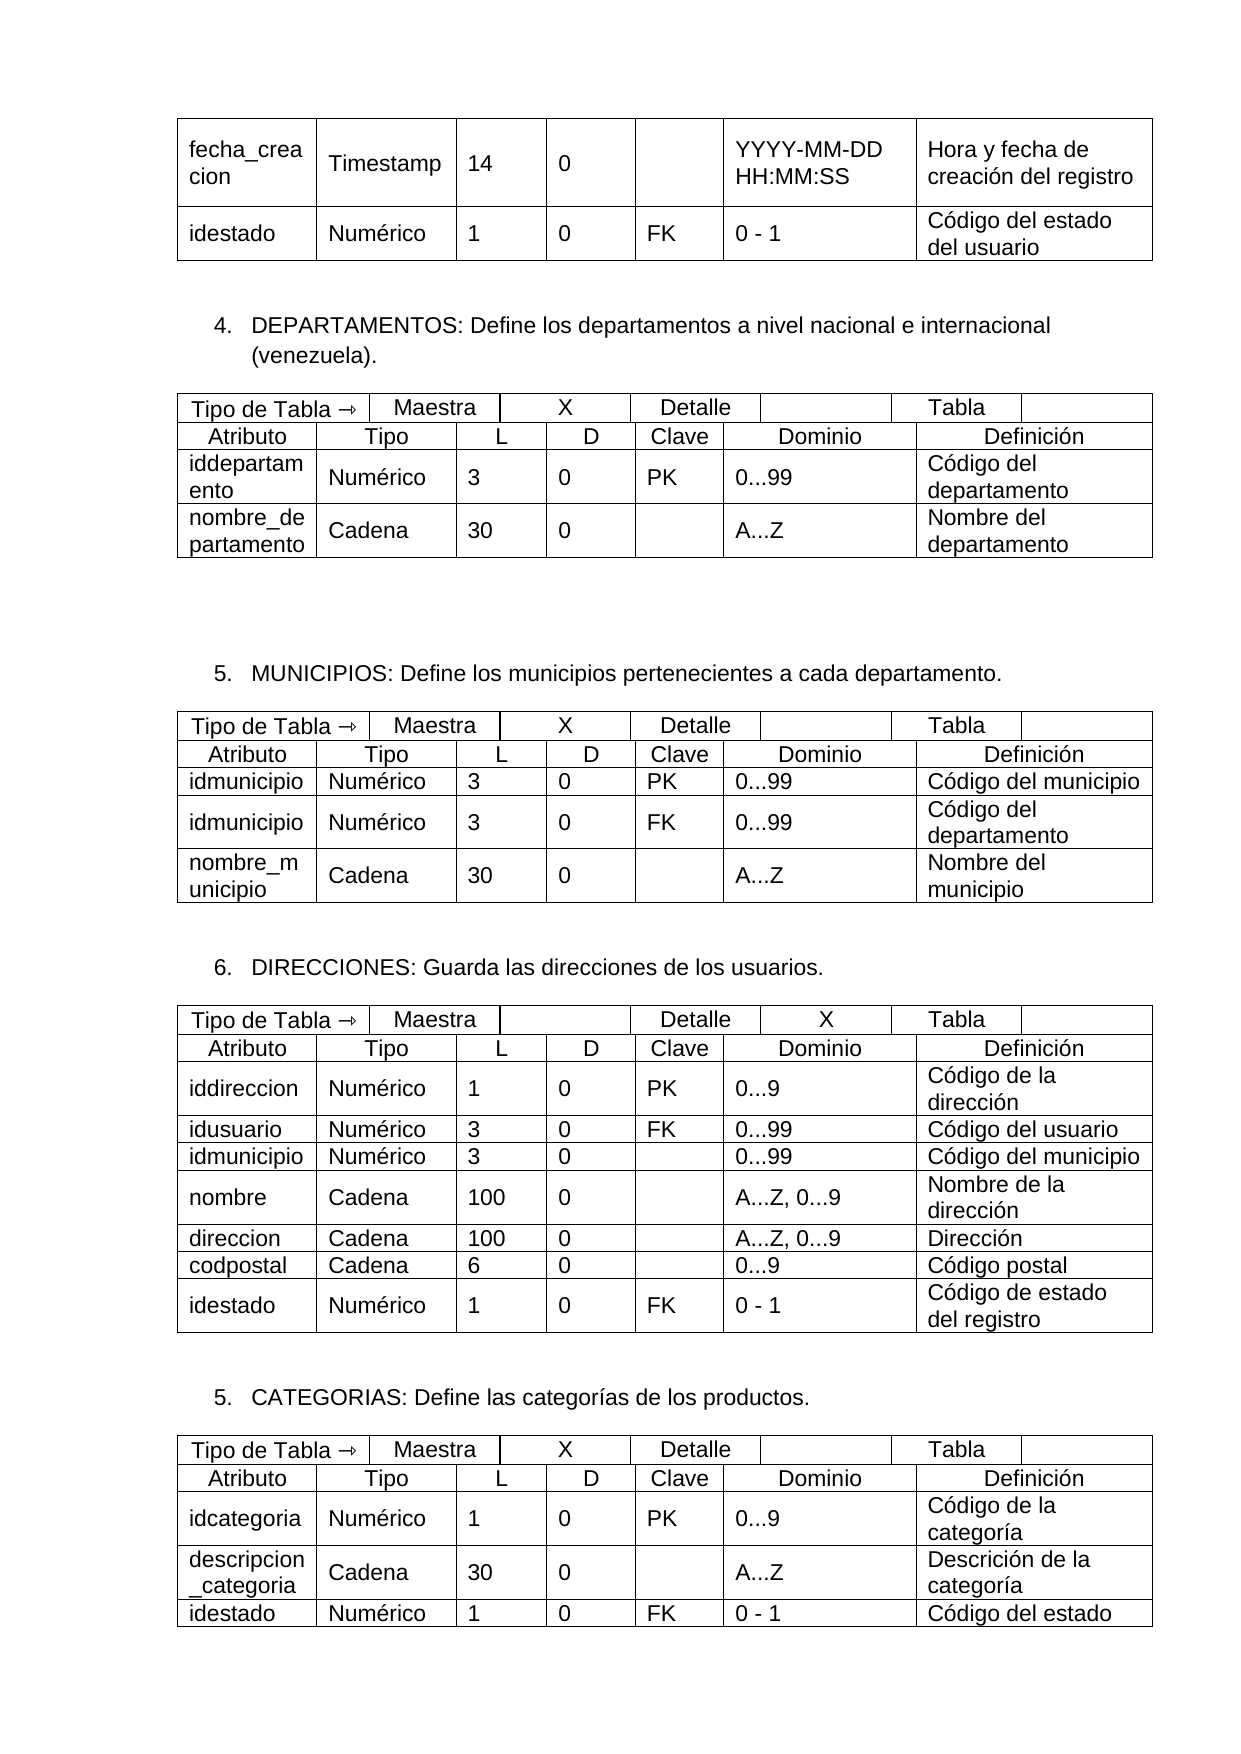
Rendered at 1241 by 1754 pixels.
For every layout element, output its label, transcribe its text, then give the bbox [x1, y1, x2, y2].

table_cell Atributo [178, 423, 316, 449]
table_header Tabla [892, 1436, 1021, 1464]
table_cell 0 [547, 1171, 635, 1223]
table_cell Cadena [317, 1546, 456, 1599]
table_cell 1 [457, 1279, 546, 1332]
table_cell A...Z [724, 1546, 916, 1599]
table_cell PK [636, 1062, 723, 1115]
table_cell 0 [547, 1252, 635, 1278]
table_cell [636, 119, 723, 206]
table_cell L [457, 1465, 546, 1491]
table_cell Código del departamento [917, 450, 1152, 503]
table_cell 30 [457, 849, 546, 902]
table_cell 0...9 [724, 1492, 916, 1545]
table_cell Clave [636, 1465, 723, 1491]
table_cell 0 [547, 1492, 635, 1545]
table_cell 0...9 [724, 1062, 916, 1115]
table_cell 14 [457, 119, 546, 206]
table_cell Atributo [178, 1465, 316, 1491]
table_cell D [547, 1465, 635, 1491]
table_cell idusuario [178, 1116, 316, 1142]
table_cell idmunicipio [178, 796, 316, 848]
table_cell YYYY-MM-DD HH:MM:SS [724, 119, 916, 206]
table_cell L [457, 1035, 546, 1061]
table_header X [501, 1436, 630, 1464]
table_header [501, 1006, 630, 1034]
table_cell FK [636, 796, 723, 848]
table_cell idestado [178, 207, 316, 260]
table_cell Nombre del departamento [917, 504, 1152, 557]
table_cell codpostal [178, 1252, 316, 1278]
table_cell [636, 1171, 723, 1223]
table_cell Código del departamento [917, 796, 1152, 848]
list CATEGORIAS: Define las categorías de los productos. [213, 1384, 1152, 1410]
table_cell Numérico [317, 450, 456, 503]
table_header [1022, 1006, 1152, 1034]
table_header Maestra [370, 1006, 499, 1034]
table_cell 0...99 [724, 1143, 916, 1170]
table_cell Hora y fecha de creación del registro [917, 119, 1152, 206]
table_header Maestra [370, 1436, 499, 1464]
table_cell 0 - 1 [724, 207, 916, 260]
table_cell iddireccion [178, 1062, 316, 1115]
table_cell 30 [457, 504, 546, 557]
table_cell 1 [457, 207, 546, 260]
table_cell 0 [547, 119, 635, 206]
table_cell 30 [457, 1546, 546, 1599]
table_cell Definición [917, 741, 1152, 767]
table_cell Dominio [724, 423, 916, 449]
table_cell Código de estado del registro [917, 1279, 1152, 1332]
table_cell Tipo [317, 1035, 456, 1061]
table_cell A...Z, 0...9 [724, 1225, 916, 1251]
table_cell Cadena [317, 1252, 456, 1278]
table_header Tipo de Tabla ⇾ [178, 1436, 369, 1464]
table_cell Código del municipio [917, 1143, 1152, 1170]
table_cell Dominio [724, 741, 916, 767]
table_cell [636, 1546, 723, 1599]
table_cell Numérico [317, 1492, 456, 1545]
table_header X [501, 394, 630, 422]
table_cell nombre [178, 1171, 316, 1223]
table_header Detalle [631, 1436, 760, 1464]
table_cell Cadena [317, 1225, 456, 1251]
table_cell 0 [547, 504, 635, 557]
table_cell 0 [547, 1143, 635, 1170]
table_header Detalle [631, 1006, 760, 1034]
list DIRECCIONES: Guarda las direcciones de los usuarios. [213, 954, 1152, 980]
table_header [1022, 394, 1152, 422]
table_cell 0 [547, 1225, 635, 1251]
table_cell Nombre de la dirección [917, 1171, 1152, 1223]
table_cell Numérico [317, 768, 456, 794]
table_cell 3 [457, 796, 546, 848]
table_cell 0...9 [724, 1252, 916, 1278]
table_cell 0 [547, 1062, 635, 1115]
table_cell Atributo [178, 741, 316, 767]
table_cell 6 [457, 1252, 546, 1278]
table_cell Dirección [917, 1225, 1152, 1251]
table_cell 0...99 [724, 450, 916, 503]
table_cell descripcion_categoria [178, 1546, 316, 1599]
table_header Detalle [631, 394, 760, 422]
table_cell Cadena [317, 504, 456, 557]
table_cell A...Z [724, 849, 916, 902]
table_cell FK [636, 1600, 723, 1626]
table_cell Código del municipio [917, 768, 1152, 794]
table_cell Definición [917, 1465, 1152, 1491]
table_cell Numérico [317, 796, 456, 848]
table_header [1022, 712, 1152, 740]
table_cell idmunicipio [178, 768, 316, 794]
table_header Tabla [892, 394, 1021, 422]
table_header [1022, 1436, 1152, 1464]
table_header Tipo de Tabla ⇾ [178, 1006, 369, 1034]
table_cell 1 [457, 1062, 546, 1115]
table_cell FK [636, 1116, 723, 1142]
table_cell 0 [547, 796, 635, 848]
table_cell Dominio [724, 1035, 916, 1061]
table_cell Timestamp [317, 119, 456, 206]
table_cell PK [636, 450, 723, 503]
table_cell Numérico [317, 1062, 456, 1115]
table_cell Numérico [317, 207, 456, 260]
table_cell direccion [178, 1225, 316, 1251]
table_cell idmunicipio [178, 1143, 316, 1170]
table_cell iddepartamento [178, 450, 316, 503]
table_cell 0 [547, 1600, 635, 1626]
table_cell Numérico [317, 1116, 456, 1142]
table_header X [501, 712, 630, 740]
table_cell 0 [547, 450, 635, 503]
table_cell D [547, 423, 635, 449]
table_header Detalle [631, 712, 760, 740]
table_cell PK [636, 1492, 723, 1545]
table_cell Código del usuario [917, 1116, 1152, 1142]
list MUNICIPIOS: Define los municipios pertenecientes a cada departamento. [213, 660, 1152, 686]
table_cell Nombre del municipio [917, 849, 1152, 902]
table_cell Clave [636, 1035, 723, 1061]
table_cell D [547, 1035, 635, 1061]
table_header [761, 394, 891, 422]
table_cell 100 [457, 1171, 546, 1223]
table_cell idcategoria [178, 1492, 316, 1545]
table_header Tipo de Tabla ⇾ [178, 712, 369, 740]
table_cell [636, 1143, 723, 1170]
table_cell 0 [547, 768, 635, 794]
table_cell 0...99 [724, 1116, 916, 1142]
table_cell 3 [457, 450, 546, 503]
table_cell 0 [547, 1279, 635, 1332]
table_cell A...Z, 0...9 [724, 1171, 916, 1223]
table_cell Código de la dirección [917, 1062, 1152, 1115]
table_cell 0 - 1 [724, 1600, 916, 1626]
table_header [761, 712, 891, 740]
table_cell nombre_departamento [178, 504, 316, 557]
table_cell Código del estado [917, 1600, 1152, 1626]
table_cell Numérico [317, 1279, 456, 1332]
table_cell Cadena [317, 1171, 456, 1223]
table_cell 0 - 1 [724, 1279, 916, 1332]
table_cell 0...99 [724, 768, 916, 794]
table_cell Numérico [317, 1600, 456, 1626]
table_header Tabla [892, 712, 1021, 740]
table_cell A...Z [724, 504, 916, 557]
list DEPARTAMENTOS: Define los departamentos a nivel nacional e internacional (venezuela). [213, 312, 1152, 369]
table_header Tabla [892, 1006, 1021, 1034]
table_cell FK [636, 1279, 723, 1332]
table_cell 3 [457, 768, 546, 794]
table_cell Código postal [917, 1252, 1152, 1278]
table_cell fecha_creacion [178, 119, 316, 206]
table_cell FK [636, 207, 723, 260]
table_cell L [457, 423, 546, 449]
table_cell 0...99 [724, 796, 916, 848]
table_cell Dominio [724, 1465, 916, 1491]
table_header [761, 1436, 891, 1464]
table_cell Código del estado del usuario [917, 207, 1152, 260]
table_cell Tipo [317, 423, 456, 449]
table_cell Definición [917, 1035, 1152, 1061]
table_header Tipo de Tabla ⇾ [178, 394, 369, 422]
table_cell Tipo [317, 741, 456, 767]
table_cell Tipo [317, 1465, 456, 1491]
table_cell Cadena [317, 849, 456, 902]
table_cell Definición [917, 423, 1152, 449]
table_cell Atributo [178, 1035, 316, 1061]
table_header X [761, 1006, 891, 1034]
table_cell D [547, 741, 635, 767]
table_cell [636, 1225, 723, 1251]
table_cell [636, 1252, 723, 1278]
table_cell 1 [457, 1600, 546, 1626]
table_cell 0 [547, 207, 635, 260]
table_cell 3 [457, 1116, 546, 1142]
table_cell L [457, 741, 546, 767]
table_cell idestado [178, 1279, 316, 1332]
table_cell [636, 849, 723, 902]
table_cell Numérico [317, 1143, 456, 1170]
table_cell 1 [457, 1492, 546, 1545]
table_cell 3 [457, 1143, 546, 1170]
table_cell Descrición de la categoría [917, 1546, 1152, 1599]
table_cell Clave [636, 741, 723, 767]
table_cell nombre_municipio [178, 849, 316, 902]
table_cell Código de la categoría [917, 1492, 1152, 1545]
table_cell PK [636, 768, 723, 794]
table_header Maestra [370, 712, 499, 740]
table_cell 0 [547, 1546, 635, 1599]
table_cell Clave [636, 423, 723, 449]
table_cell 0 [547, 849, 635, 902]
table_cell 0 [547, 1116, 635, 1142]
table_cell idestado [178, 1600, 316, 1626]
table_header Maestra [370, 394, 499, 422]
table_cell 100 [457, 1225, 546, 1251]
table_cell [636, 504, 723, 557]
